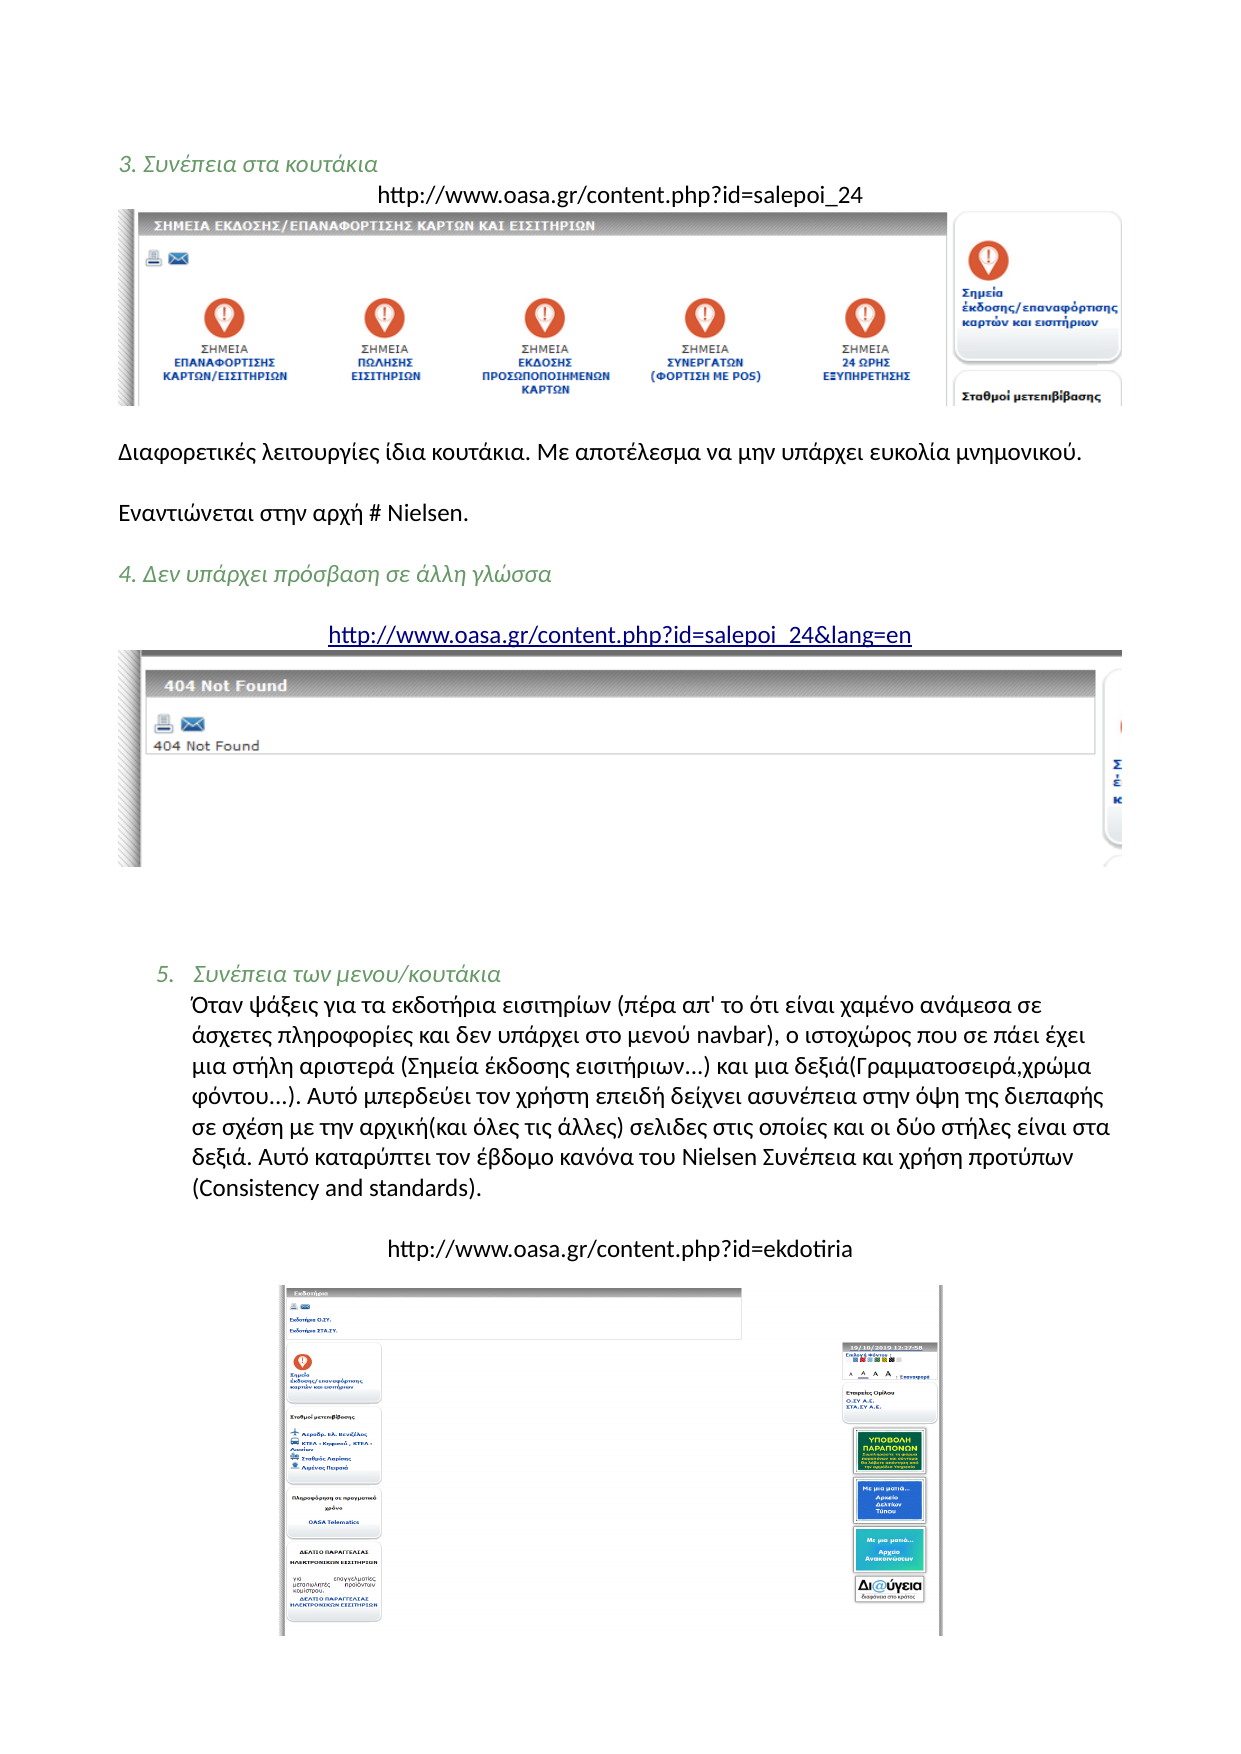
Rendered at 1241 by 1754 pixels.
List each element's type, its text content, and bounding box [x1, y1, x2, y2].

text http://www.oasa.gr/content.php?id=salepoi_24&lang=en [118, 619, 1122, 650]
text Εναντιώνεται στην αρχή # Νielsen. [118, 497, 1122, 528]
text http://www.oasa.gr/content.php?id=ekdotiria [118, 1233, 1122, 1264]
text Όταν ψάξεις για τα εκδοτήρια εισιτηρίων (πέρα απ' το ότι είναι χαμένο ανάμεσα σε άσχετες πληροφορίες και δεν υπάρχει στο μενού navbar), ο ιστοχώρος που σε πάει έχει μια στήλη αριστερά (Σημεία έκδοσης εισιτήριων...) και μια δεξιά(Γραμματοσειρά,χρώμα φόντου...). Αυτό μπερδεύει τον χρήστη επειδή δείχνει ασυνέπεια στην όψη της διεπαφής σε σχέση με την αρχική(και όλες τις άλλες) σελιδες στις οποίες και οι δύο στήλες είναι στα δεξιά. Αυτό καταρύπτει τον έβδομο κανόνα του Nielsen Συνέπεια και χρήση προτύπων (Consistency and standards). [118, 989, 1122, 1203]
picture [118, 209, 1122, 406]
text http://www.oasa.gr/content.php?id=salepoi_24 [118, 179, 1122, 209]
picture [278, 1285, 943, 1636]
text 4. Δεν υπάρχει πρόσβαση σε άλλη γλώσσα [118, 558, 1122, 589]
picture [118, 650, 1122, 867]
text 3. Συνέπεια στα κουτάκια [118, 149, 1122, 179]
text Διαφορετικές λειτουργίες ίδια κουτάκια. Με αποτέλεσμα να μην υπάρχει ευκολία μνημονικού. [118, 436, 1122, 467]
list Συνέπεια των μενου/κουτάκια [156, 958, 1122, 989]
